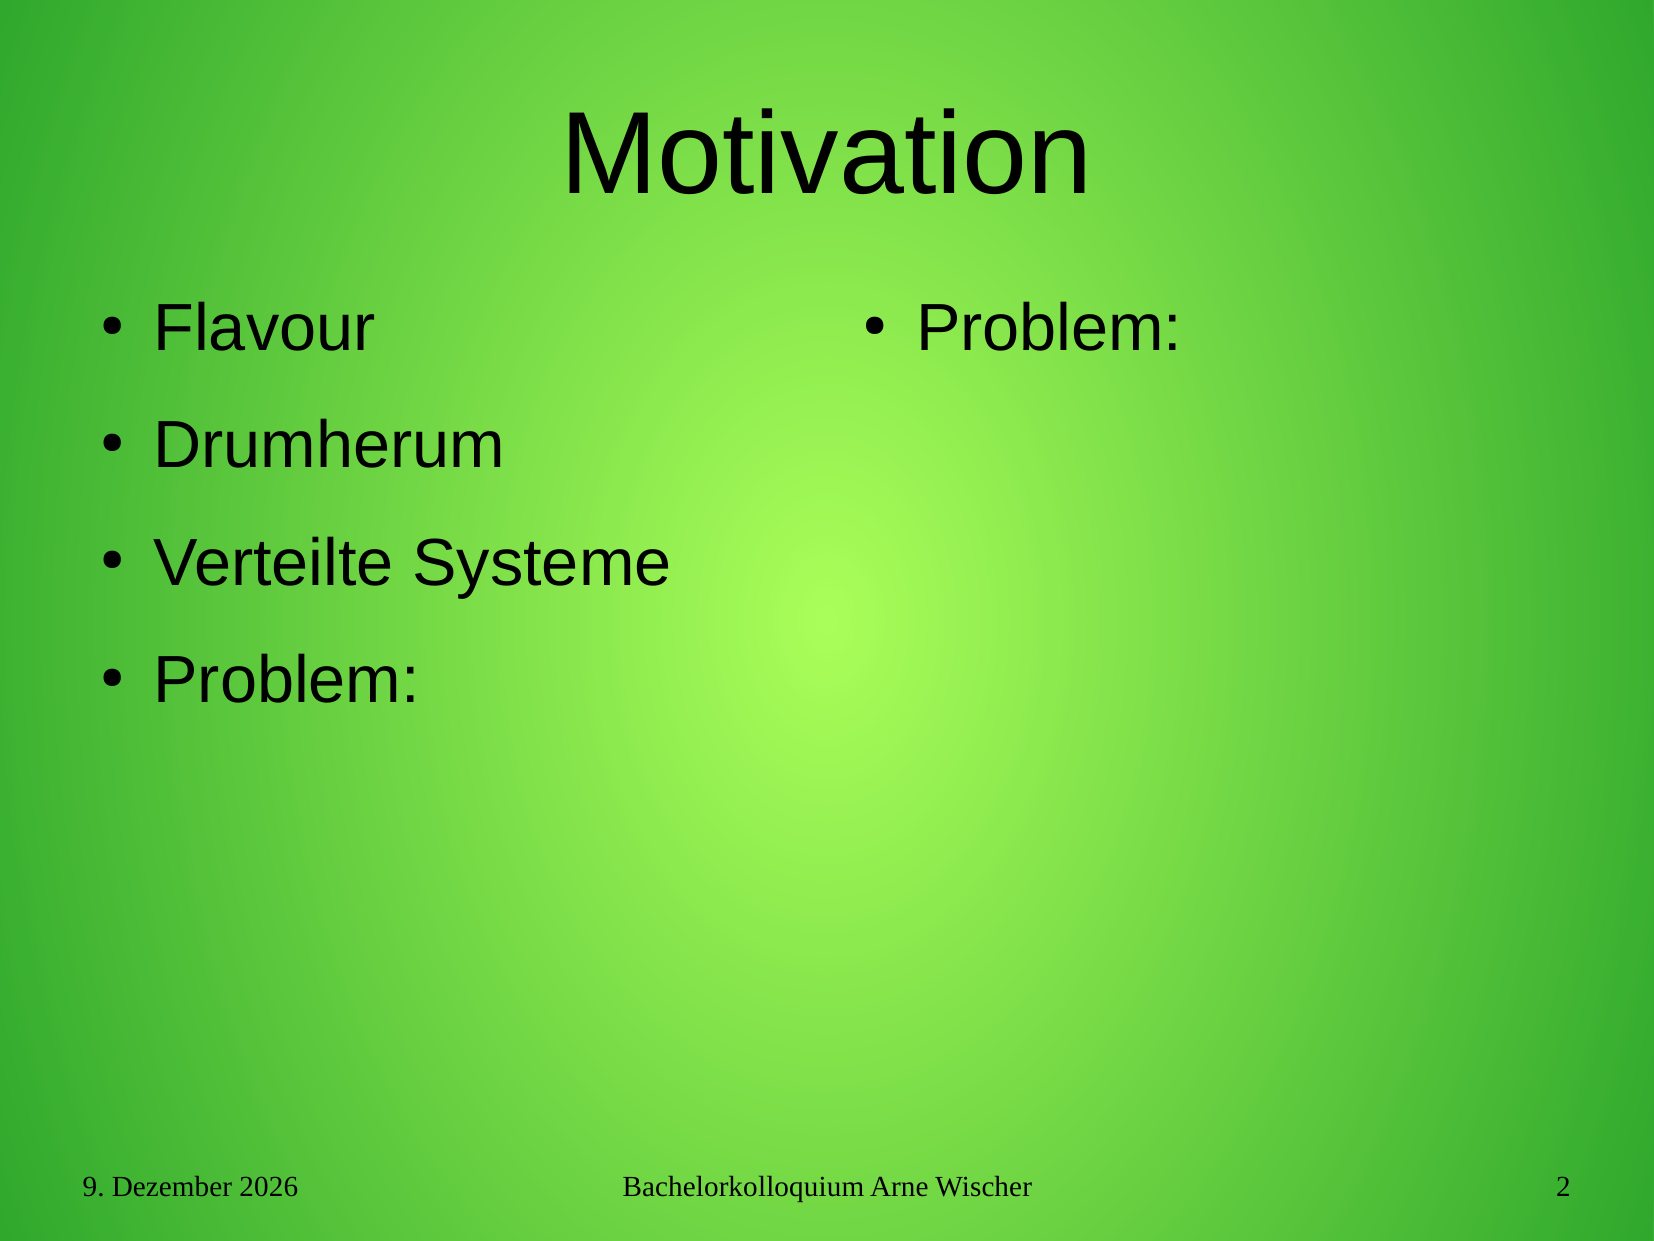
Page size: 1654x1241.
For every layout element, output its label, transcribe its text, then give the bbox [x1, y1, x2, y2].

list Problem: [845, 290, 1572, 1126]
list Flavour Drumherum Verteilte Systeme Problem: [82, 290, 809, 1126]
title Motivation [82, 49, 1571, 257]
